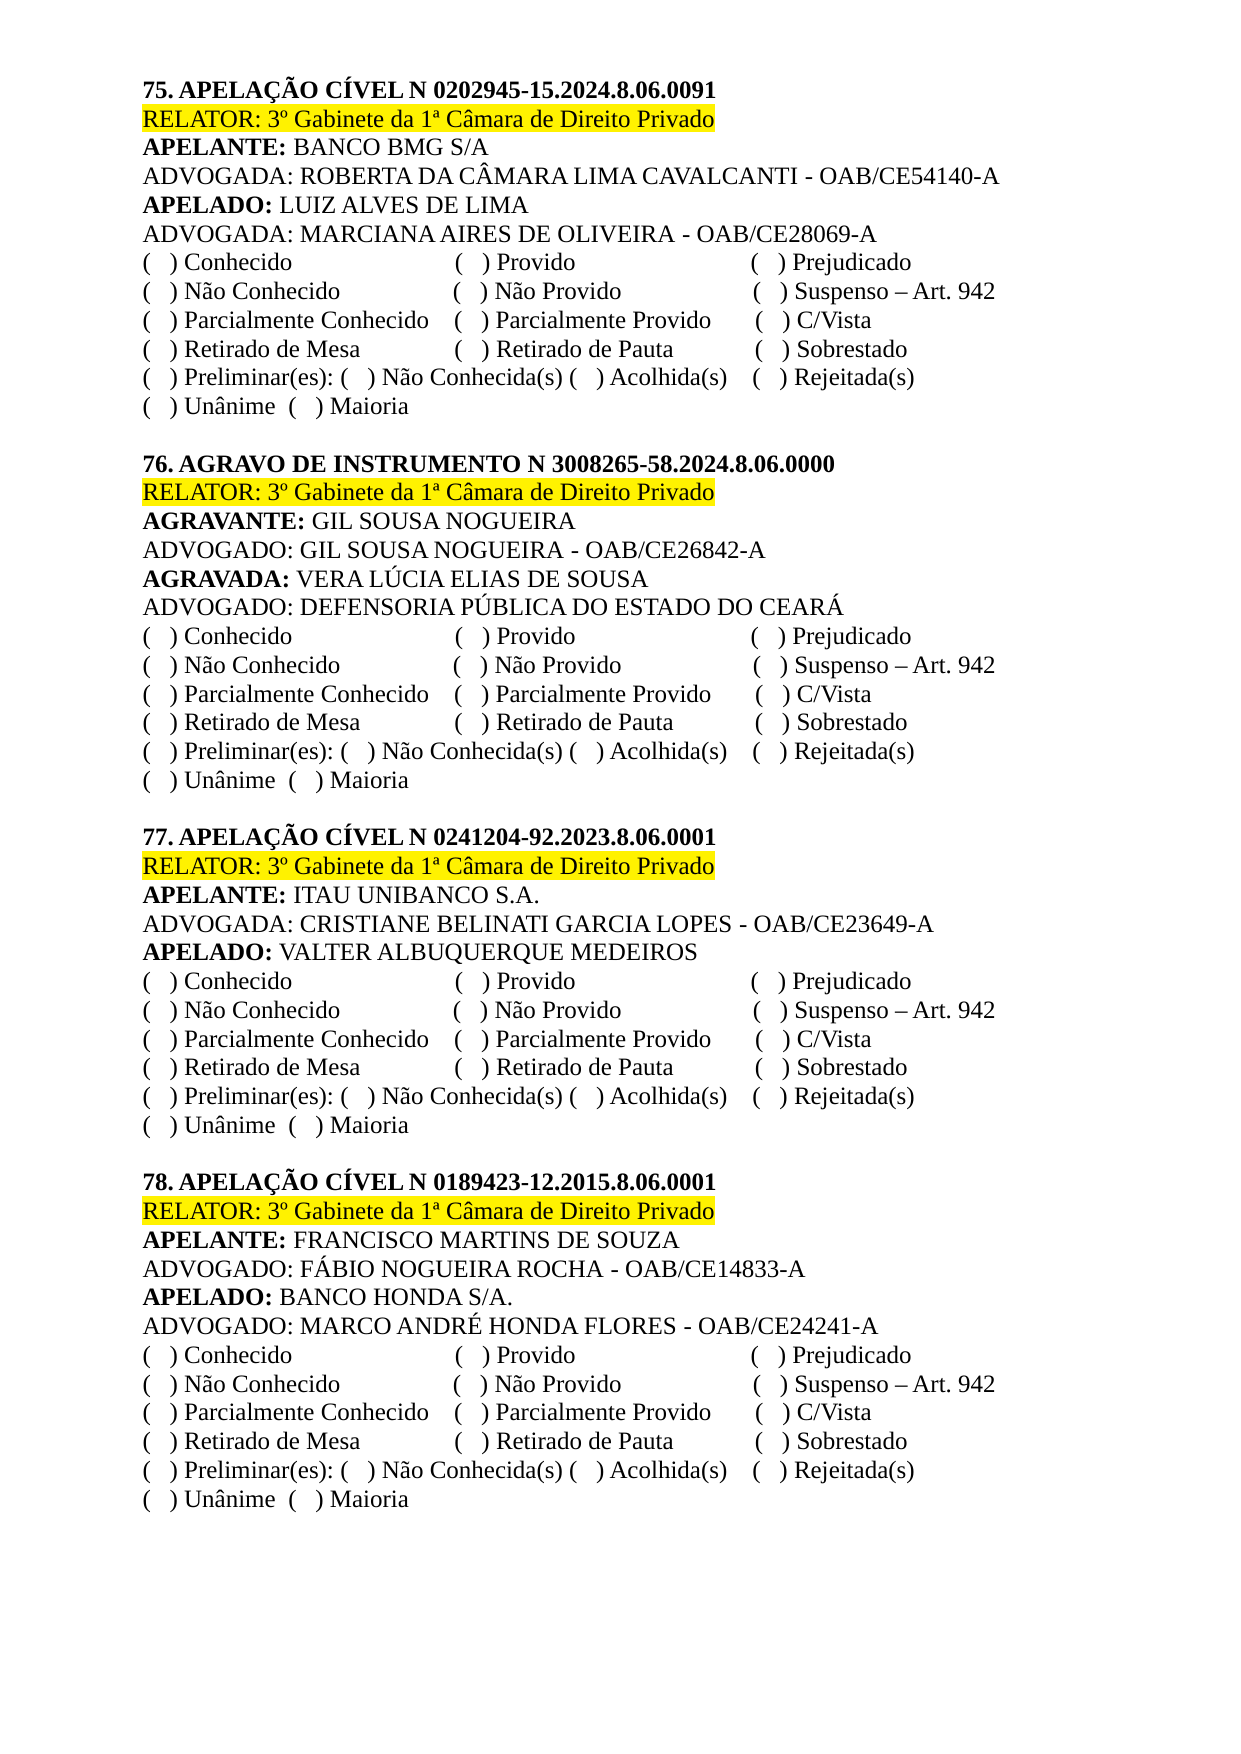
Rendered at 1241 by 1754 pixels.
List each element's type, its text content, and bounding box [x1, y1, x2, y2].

text ( ) Retirado de Mesa ( ) Retirado de Pauta ( ) Sobrestado [142, 334, 1141, 362]
text ( ) Unânime ( ) Maioria 77. APELAÇÃO CÍVEL N 0241204-92.2023.8.06.0001 RELATOR: 3º Gabinete da 1ª Câmara de Direito Privado APELANTE: ITAU UNIBANCO S.A. ADVOGADA: CRISTIANE BELINATI GARCIA LOPES - OAB/CE23649-A APELADO: VALTER ALBUQUERQUE MEDEIROS ( ) Conhecido ( ) Provido ( ) Prejudicado [142, 765, 1141, 995]
text ADVOGADO: DEFENSORIA PÚBLICA DO ESTADO DO CEARÁ ( ) Conhecido ( ) Provido ( ) Prejudicado [142, 592, 1141, 650]
text ( ) Parcialmente Conhecido ( ) Parcialmente Provido ( ) C/Vista [142, 679, 1141, 707]
text 75. APELAÇÃO CÍVEL N 0202945-15.2024.8.06.0091 RELATOR: 3º Gabinete da 1ª Câmara de Direito Privado APELANTE: BANCO BMG S/A ADVOGADA: ROBERTA DA CÂMARA LIMA CAVALCANTI - OAB/CE54140-A APELADO: LUIZ ALVES DE LIMA ADVOGADA: MARCIANA AIRES DE OLIVEIRA - OAB/CE28069-A ( ) Conhecido ( ) Provido ( ) Prejudicado [142, 75, 1141, 276]
text ( ) Unânime ( ) Maioria [142, 1484, 1141, 1570]
text ( ) Unânime ( ) Maioria 76. AGRAVO DE INSTRUMENTO N 3008265-58.2024.8.06.0000 RELATOR: 3º Gabinete da 1ª Câmara de Direito Privado AGRAVANTE: GIL SOUSA NOGUEIRA ADVOGADO: GIL SOUSA NOGUEIRA - OAB/CE26842-A AGRAVADA: VERA LÚCIA ELIAS DE SOUSA [142, 391, 1141, 592]
text ( ) Não Conhecido ( ) Não Provido ( ) Suspenso – Art. 942 [142, 276, 1141, 305]
text ( ) Preliminar(es): ( ) Não Conhecida(s) ( ) Acolhida(s) ( ) Rejeitada(s) [142, 736, 1141, 765]
text ( ) Retirado de Mesa ( ) Retirado de Pauta ( ) Sobrestado [142, 707, 1141, 736]
text ( ) Retirado de Mesa ( ) Retirado de Pauta ( ) Sobrestado [142, 1426, 1141, 1455]
text ( ) Unânime ( ) Maioria 78. APELAÇÃO CÍVEL N 0189423-12.2015.8.06.0001 RELATOR: 3º Gabinete da 1ª Câmara de Direito Privado APELANTE: FRANCISCO MARTINS DE SOUZA ADVOGADO: FÁBIO NOGUEIRA ROCHA - OAB/CE14833-A APELADO: BANCO HONDA S/A. ADVOGADO: MARCO ANDRÉ HONDA FLORES - OAB/CE24241-A ( ) Conhecido ( ) Provido ( ) Prejudicado [142, 1110, 1141, 1369]
text ( ) Não Conhecido ( ) Não Provido ( ) Suspenso – Art. 942 [142, 650, 1141, 679]
text ( ) Parcialmente Conhecido ( ) Parcialmente Provido ( ) C/Vista [142, 1397, 1141, 1426]
text ( ) Preliminar(es): ( ) Não Conhecida(s) ( ) Acolhida(s) ( ) Rejeitada(s) [142, 1081, 1141, 1110]
text ( ) Preliminar(es): ( ) Não Conhecida(s) ( ) Acolhida(s) ( ) Rejeitada(s) [142, 362, 1141, 391]
text ( ) Não Conhecido ( ) Não Provido ( ) Suspenso – Art. 942 [142, 1369, 1141, 1397]
text ( ) Parcialmente Conhecido ( ) Parcialmente Provido ( ) C/Vista [142, 1024, 1141, 1052]
text ( ) Retirado de Mesa ( ) Retirado de Pauta ( ) Sobrestado [142, 1052, 1141, 1081]
text ( ) Preliminar(es): ( ) Não Conhecida(s) ( ) Acolhida(s) ( ) Rejeitada(s) [142, 1455, 1141, 1484]
text ( ) Parcialmente Conhecido ( ) Parcialmente Provido ( ) C/Vista [142, 305, 1141, 334]
text ( ) Não Conhecido ( ) Não Provido ( ) Suspenso – Art. 942 [142, 995, 1141, 1024]
